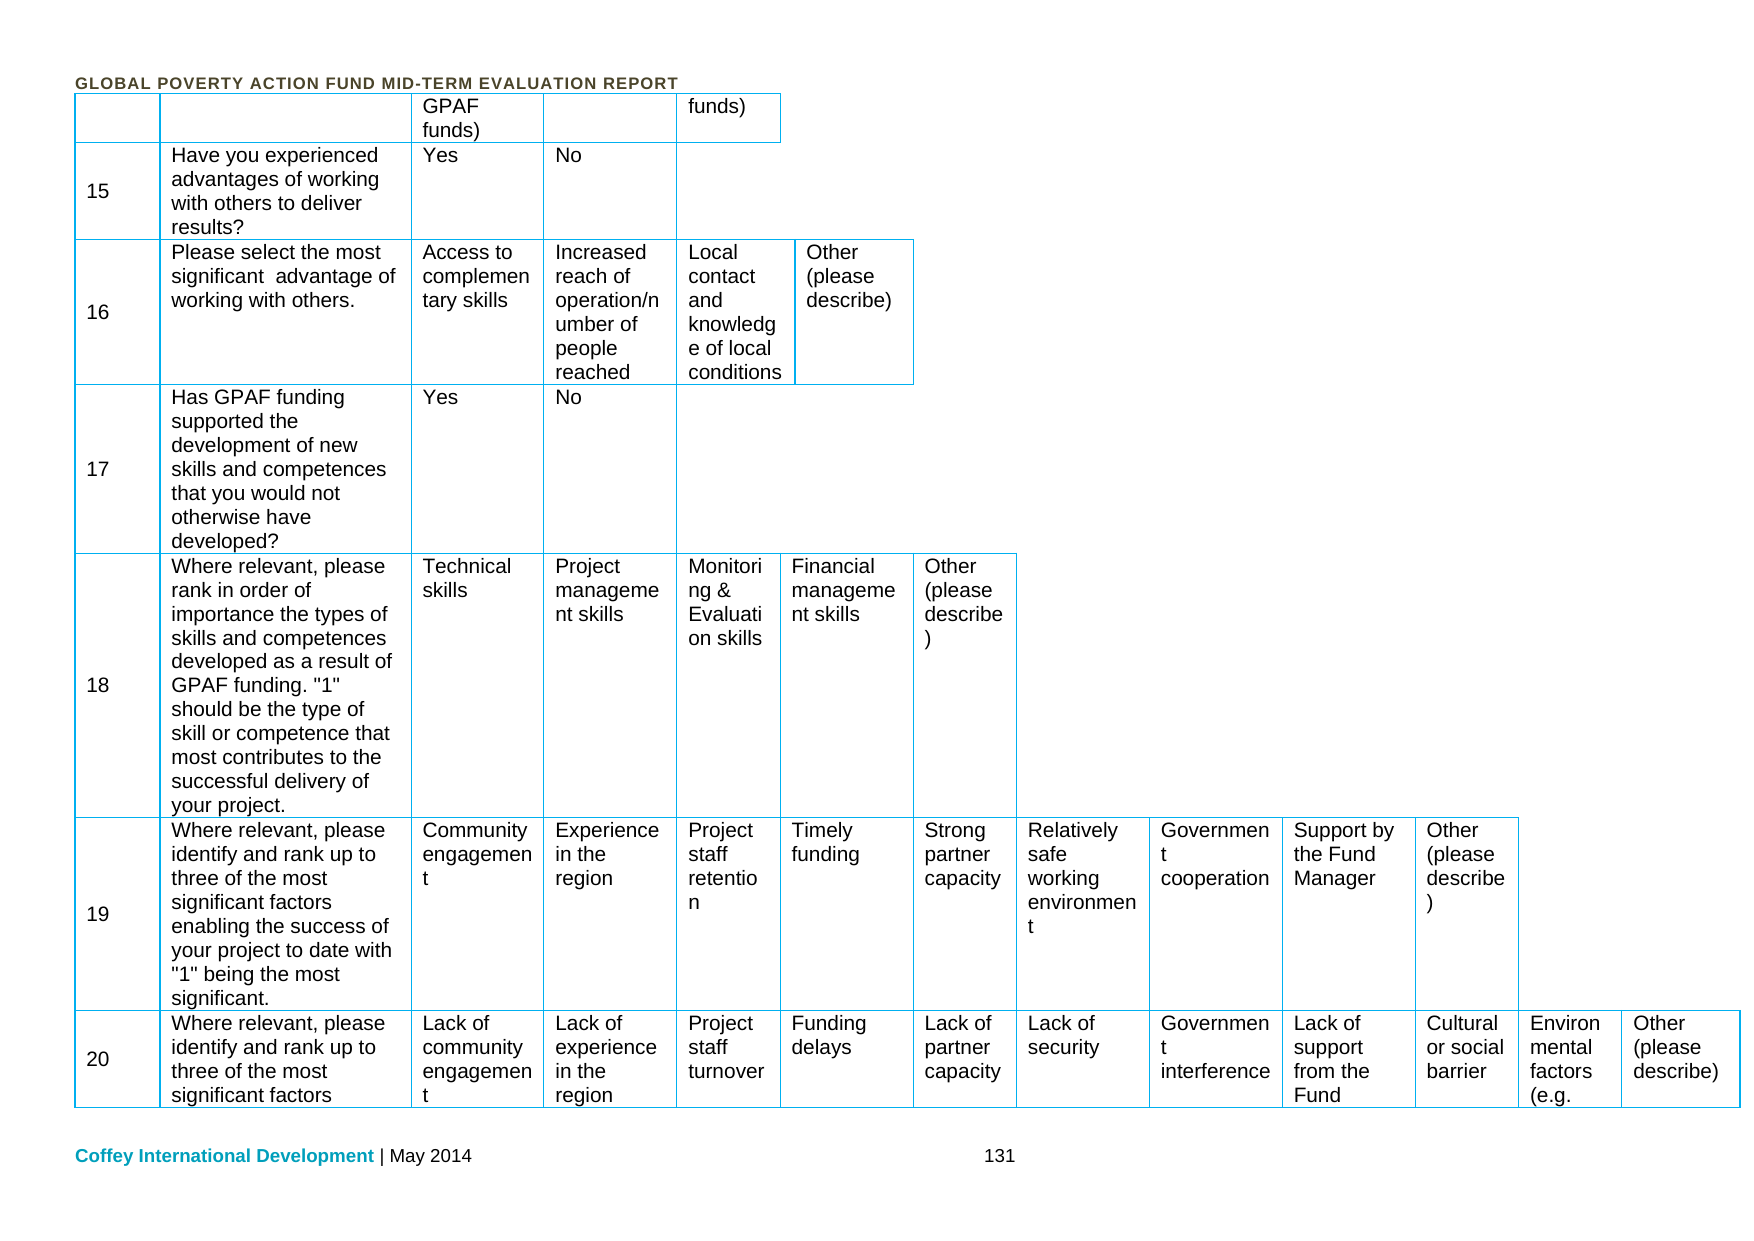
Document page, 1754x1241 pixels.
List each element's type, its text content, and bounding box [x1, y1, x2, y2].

table_cell GPAF funds) [412, 94, 543, 142]
table_cell [1282, 142, 1356, 239]
table_cell [1016, 239, 1149, 384]
table_cell Project staff turnover [677, 1011, 780, 1107]
table_cell Other (please describe) [796, 240, 913, 384]
table_cell [1016, 384, 1149, 552]
table_cell [1504, 553, 1518, 817]
table_cell funds) [677, 94, 780, 142]
table_cell Lack of partner capacity [914, 1011, 1016, 1107]
table_cell Other (please describe) [914, 554, 1016, 817]
table_cell [1519, 553, 1622, 817]
table_cell Where relevant, please rank in order of importance the types of skills and competences developed as a result of GPAF funding. "1" should be the type of skill or competence that most contributes to the successful delivery of your project. [161, 554, 411, 817]
table_cell [1017, 553, 1149, 817]
table_cell Has GPAF funding supported the development of new skills and competences that you would not otherwise have developed? [161, 385, 411, 552]
table_cell [1504, 384, 1518, 552]
table_cell [914, 239, 1016, 384]
table_cell [1356, 239, 1415, 384]
table_cell Technical skills [412, 554, 543, 817]
table_cell Timely funding [781, 818, 913, 1010]
table_cell [1415, 142, 1504, 239]
table_cell [1504, 239, 1518, 384]
table_cell Community engagement [412, 818, 543, 1010]
table_cell [677, 385, 780, 552]
table_cell Increased reach of operation/number of people reached [544, 240, 676, 384]
table_cell Relatively safe working environment [1017, 818, 1149, 1010]
table_cell Project management skills [544, 554, 676, 817]
table_cell [1149, 142, 1282, 239]
table_cell 17 [76, 385, 159, 552]
table_cell Monitoring & Evaluation skills [677, 554, 780, 817]
table_cell [780, 142, 795, 239]
table_cell 15 [76, 143, 159, 239]
table_cell 19 [76, 818, 159, 1010]
table_cell [1622, 553, 1651, 817]
table_cell Have you experienced advantages of working with others to deliver results? [161, 143, 411, 239]
table_cell Local contact and knowledge of local conditions [677, 240, 794, 384]
table_cell [1651, 239, 1740, 384]
table_cell [1415, 93, 1504, 142]
table_cell Lack of experience in the region [544, 1011, 676, 1107]
table_cell Please select the most significant advantage of working with others. [161, 240, 411, 384]
table_cell [1415, 239, 1504, 384]
table_cell [913, 142, 1016, 239]
table_cell Project staff retention [677, 818, 780, 1010]
table_cell [1504, 93, 1518, 142]
table_cell [1622, 384, 1651, 552]
table_cell [1519, 384, 1622, 552]
table_cell [544, 94, 676, 142]
table_cell [1622, 239, 1651, 384]
table_cell [780, 385, 795, 552]
table_cell No [544, 143, 676, 239]
table_cell Lack of support from the Fund [1283, 1011, 1415, 1107]
table_cell [161, 94, 411, 142]
table_cell [1519, 142, 1622, 239]
table_cell [1622, 142, 1651, 239]
table_cell [795, 93, 913, 142]
table_cell Support by the Fund Manager [1283, 818, 1415, 1010]
table_cell [1149, 384, 1282, 552]
table_cell [1519, 817, 1622, 1010]
table_cell [1519, 239, 1622, 384]
table_cell [1356, 142, 1415, 239]
table_cell [913, 384, 1016, 552]
table_cell Environmental factors (e.g. [1519, 1011, 1621, 1107]
table_cell [1651, 553, 1740, 817]
table_cell [1016, 142, 1149, 239]
table_cell Other (please describe) [1416, 818, 1518, 1010]
table_cell Strong partner capacity [914, 818, 1016, 1010]
table_cell [1651, 384, 1740, 552]
table_cell [1282, 93, 1356, 142]
table_cell [913, 93, 1016, 142]
table_cell [1149, 93, 1282, 142]
table_cell No [544, 385, 676, 552]
table_cell Lack of community engagement [412, 1011, 543, 1107]
table_cell [1504, 142, 1518, 239]
table_cell 18 [76, 554, 159, 817]
table_cell [795, 385, 913, 552]
table_cell [1016, 93, 1149, 142]
table_cell [1651, 142, 1740, 239]
table_cell Yes [412, 143, 543, 239]
table_cell Where relevant, please identify and rank up to three of the most significant factors [161, 1011, 411, 1107]
table_cell [677, 143, 780, 239]
table_cell Experience in the region [544, 818, 676, 1010]
table_cell Funding delays [781, 1011, 913, 1107]
table_cell Government cooperation [1150, 818, 1282, 1010]
table_cell [1356, 93, 1415, 142]
table_cell [1282, 384, 1356, 552]
table_cell 16 [76, 240, 159, 384]
table_cell Access to complementary skills [412, 240, 543, 384]
table_cell [1622, 817, 1651, 1010]
table_cell Lack of security [1017, 1011, 1149, 1107]
table_cell Financial management skills [781, 554, 913, 817]
table_cell [1622, 93, 1651, 142]
table_cell Government interference [1150, 1011, 1282, 1107]
table_cell [1415, 553, 1504, 817]
table_cell [795, 142, 913, 239]
table_cell [76, 94, 159, 142]
table_cell [1519, 93, 1622, 142]
table_cell [1149, 239, 1282, 384]
table_cell Yes [412, 385, 543, 552]
table_cell [1356, 384, 1415, 552]
table_cell [1282, 239, 1356, 384]
table_cell Cultural or social barrier [1416, 1011, 1518, 1107]
table_cell [781, 93, 795, 142]
table_cell Other (please describe) [1622, 1011, 1739, 1107]
table_cell Where relevant, please identify and rank up to three of the most significant factors enabling the success of your project to date with "1" being the most significant. [161, 818, 411, 1010]
table_cell [1282, 553, 1356, 817]
table_cell [1356, 553, 1415, 817]
table_cell 20 [76, 1011, 159, 1107]
table_cell [1651, 93, 1740, 142]
table_cell [1149, 553, 1282, 817]
table_cell [1651, 817, 1740, 1010]
table_cell [1415, 384, 1504, 552]
